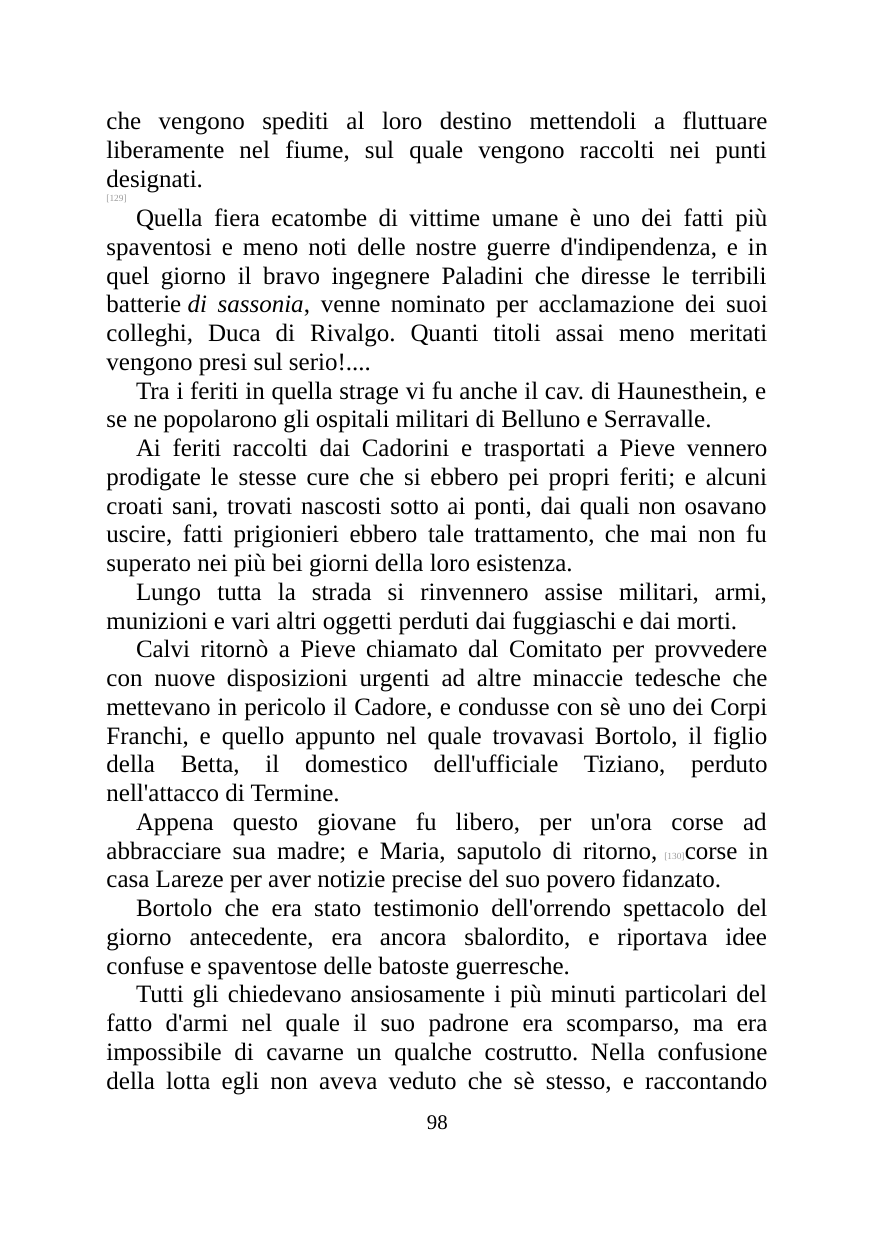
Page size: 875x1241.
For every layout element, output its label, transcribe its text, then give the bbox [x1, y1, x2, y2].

text Appena questo giovane fu libero, per un'ora corse ad abbracciare sua madre; e Maria, saputolo di ritorno, [130]corse in casa Lareze per aver notizie precise del suo povero fidanzato. [106, 807, 768, 893]
text Calvi ritornò a Pieve chiamato dal Comitato per provvedere con nuove disposizioni urgenti ad altre minaccie tedesche che mettevano in pericolo il Cadore, e condusse con sè uno dei Corpi Franchi, e quello appunto nel quale trovavasi Bortolo, il figlio della Betta, il domestico dell'ufficiale Tiziano, perduto nell'attacco di Termine. [106, 634, 768, 807]
text [129] [106, 192, 768, 203]
text Lungo tutta la strada si rinvennero assise militari, armi, munizioni e vari altri oggetti perduti dai fuggiaschi e dai morti. [106, 577, 768, 634]
text Tutti gli chiedevano ansiosamente i più minuti particolari del fatto d'armi nel quale il suo padrone era scomparso, ma era impossibile di cavarne un qualche costrutto. Nella confusione della lotta egli non aveva veduto che sè stesso, e raccontando [106, 979, 768, 1094]
text Tra i feriti in quella strage vi fu anche il cav. di Haunesthein, e se ne popolarono gli ospitali militari di Belluno e Serravalle. [106, 376, 768, 433]
text Ai feriti raccolti dai Cadorini e trasportati a Pieve vennero prodigate le stesse cure che si ebbero pei propri feriti; e alcuni croati sani, trovati nascosti sotto ai ponti, dai quali non osavano uscire, fatti prigionieri ebbero tale trattamento, che mai non fu superato nei più bei giorni della loro esistenza. [106, 433, 768, 577]
text Quella fiera ecatombe di vittime umane è uno dei fatti più spaventosi e meno noti delle nostre guerre d'indipendenza, e in quel giorno il bravo ingegnere Paladini che diresse le terribili batterie di sassonia, venne nominato per acclamazione dei suoi colleghi, Duca di Rivalgo. Quanti titoli assai meno meritati vengono presi sul serio!.... [106, 203, 768, 376]
text Bortolo che era stato testimonio dell'orrendo spettacolo del giorno antecedente, era ancora sbalordito, e riportava idee confuse e spaventose delle batoste guerresche. [106, 893, 768, 979]
text che vengono spediti al loro destino mettendoli a fluttuare liberamente nel fiume, sul quale vengono raccolti nei punti designati. [106, 106, 768, 192]
